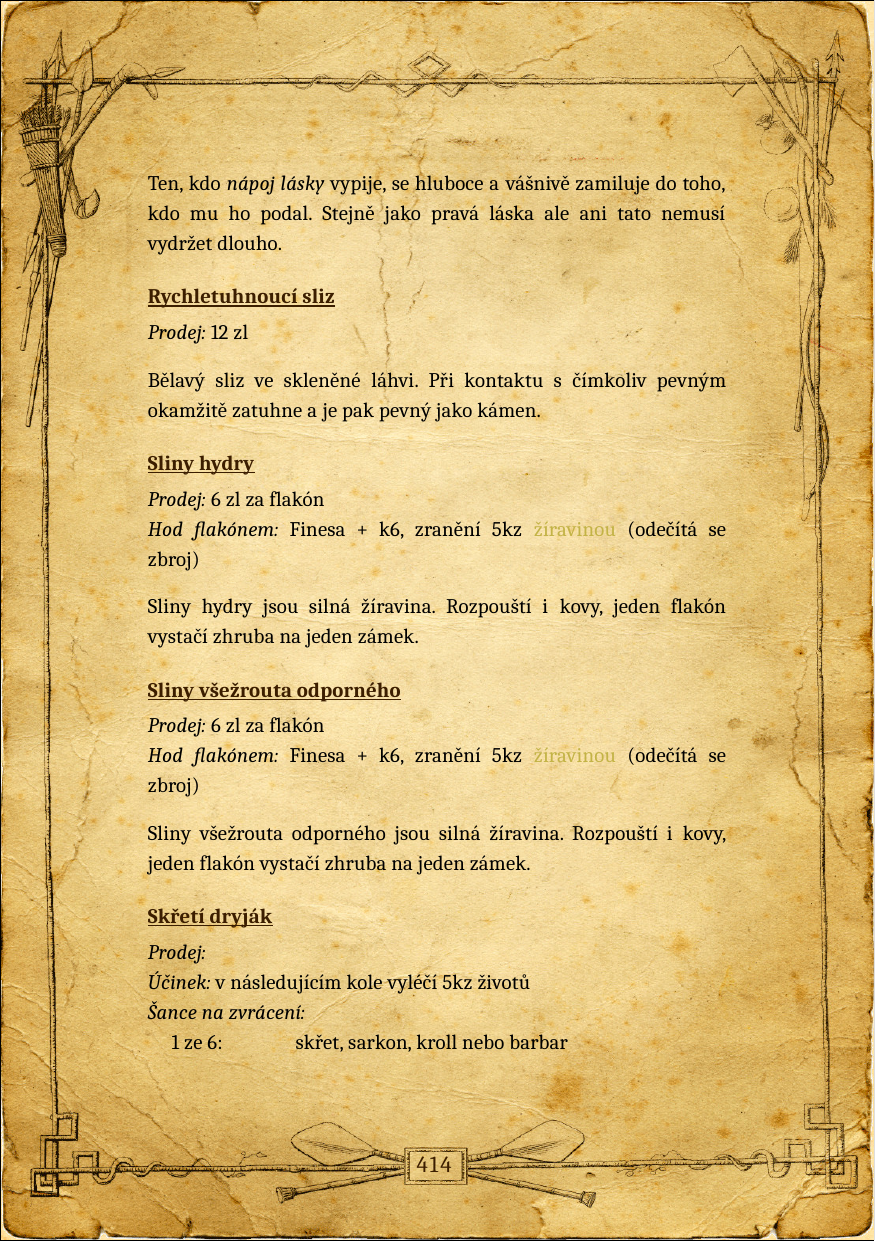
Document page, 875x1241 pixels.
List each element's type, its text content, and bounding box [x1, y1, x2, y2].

text Šance na zvrácení: [148, 1001, 726, 1024]
subtitle Skřetí dryják [148, 905, 726, 929]
text Účinek: v⁠ následujícím kole vyléčí 5kz životů [148, 971, 726, 994]
text Sliny všežrouta odporného jsou silná žíravina. Rozpouští i⁠ kovy, jeden flakón vystačí zhruba na jeden zámek. [148, 822, 726, 875]
text Prodej: 12 zl [148, 321, 726, 345]
subtitle Sliny všežrouta odporného [148, 678, 726, 702]
text Prodej: 6 zl za flakón Hod flakónem: Finesa + k6, zranění 5kz žíravinou (odečítá se zbroj) [148, 488, 726, 571]
subtitle Sliny hydry [148, 452, 726, 476]
text Prodej: 6 zl za flakón Hod flakónem: Finesa + k6, zranění 5kz žíravinou (odečítá se zbroj) [148, 714, 726, 798]
subtitle Rychletuhnoucí sliz [148, 285, 726, 309]
text Prodej: [148, 941, 726, 965]
picture [1, 1, 874, 1240]
text Bělavý sliz ve skleněné láhvi. Při kontaktu s⁠ čímkoliv pevným okamžitě zatuhne a⁠ je pak pevný jako kámen. [148, 368, 726, 422]
text Sliny hydry jsou silná žíravina. Rozpouští i⁠ kovy, jeden flakón vystačí zhruba na jeden zámek. [148, 595, 726, 649]
text Ten, kdo nápoj lásky vypije, se hluboce a⁠ vášnivě zamiluje do toho, kdo mu ho podal. Stejně jako pravá láska ale ani tato nemusí vydržet dlouho. [148, 172, 726, 256]
text 1 ze 6: skřet, sarkon, kroll nebo barbar [171, 1030, 726, 1054]
